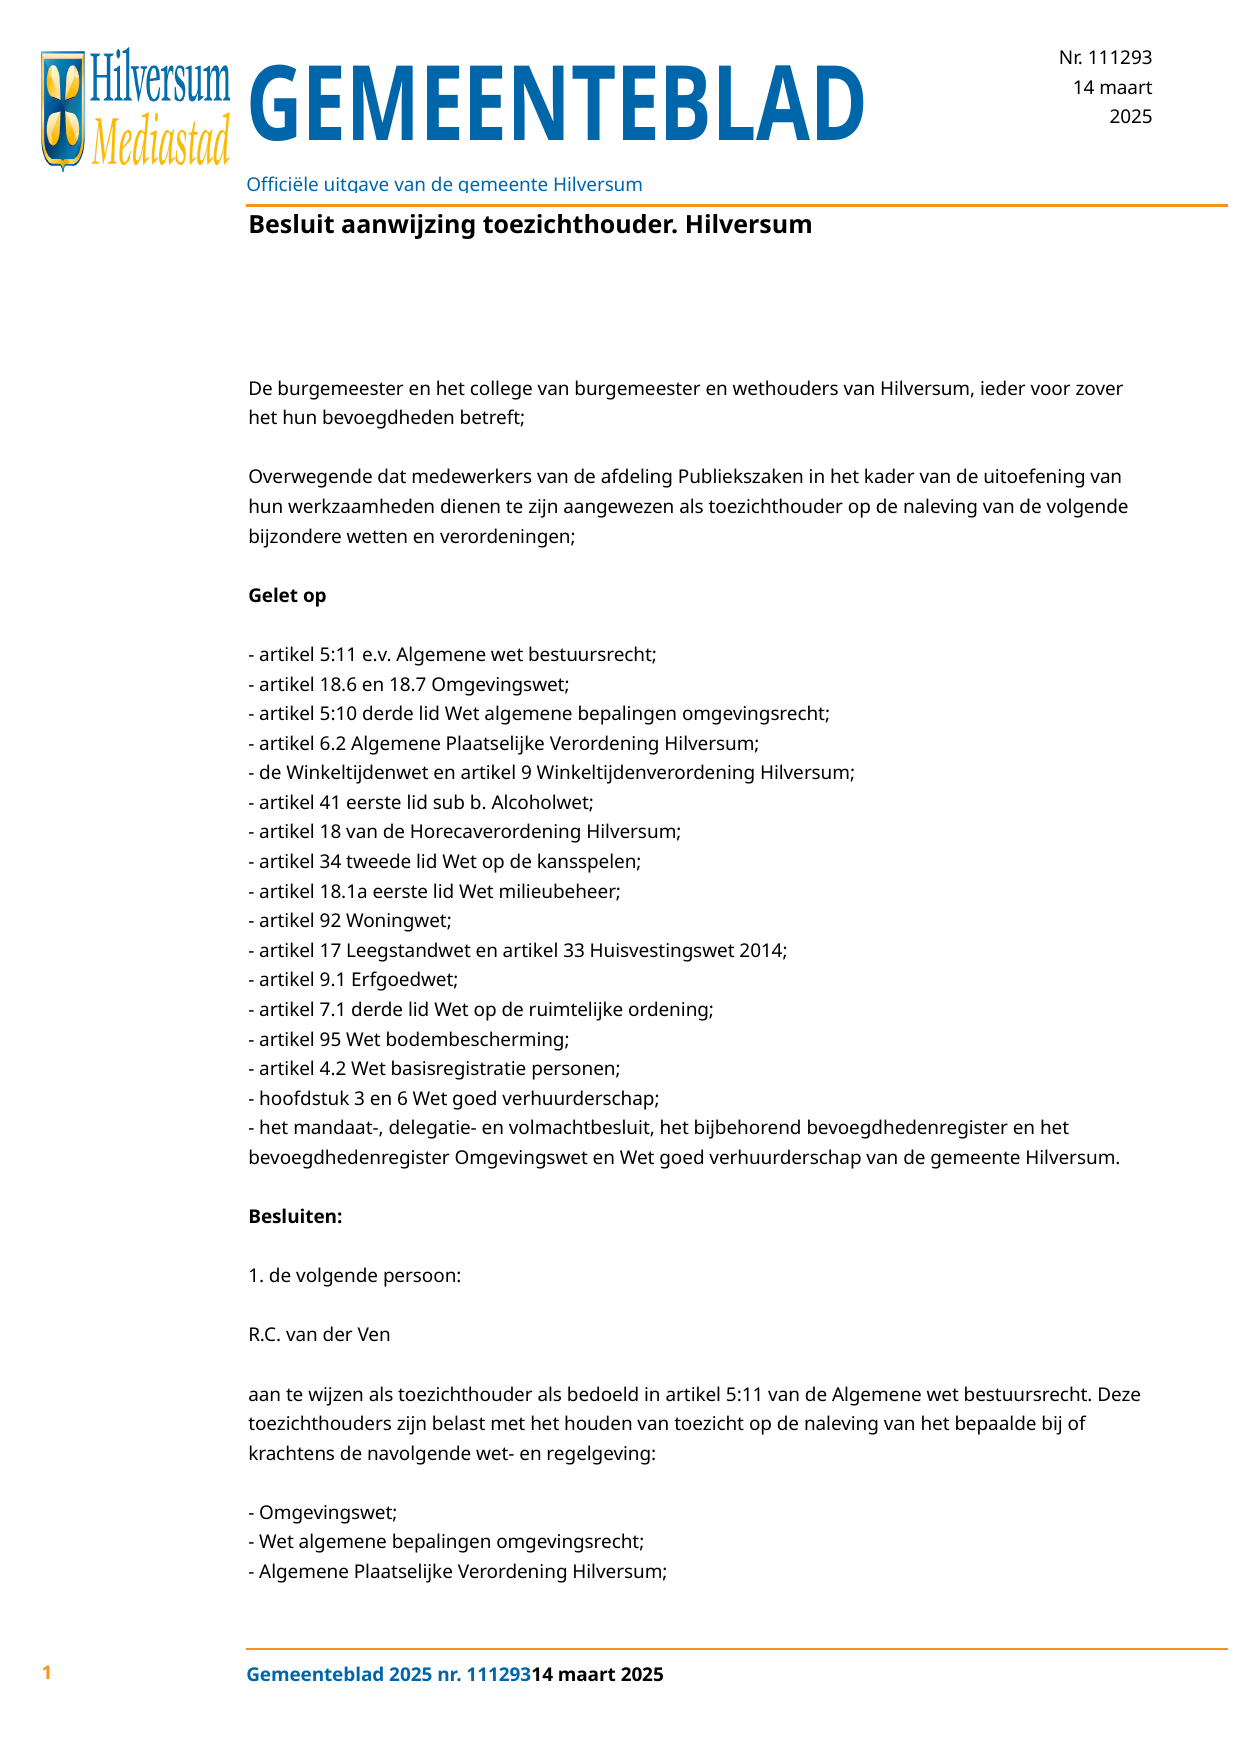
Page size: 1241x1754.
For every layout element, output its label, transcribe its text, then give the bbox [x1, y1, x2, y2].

text - artikel 5:10 derde lid Wet algemene bepalingen omgevingsrecht; [248, 700, 1152, 726]
text Besluiten: [248, 1203, 1152, 1229]
text - artikel 41 eerste lid sub b. Alcoholwet; [248, 789, 1152, 815]
text - artikel 18.1a eerste lid Wet milieubeheer; [248, 878, 1152, 903]
text - de Winkeltijdenwet en artikel 9 Winkeltijdenverordening Hilversum; [248, 759, 1152, 785]
picture [41, 47, 231, 172]
text - het mandaat-, delegatie- en volmachtbesluit, het bijbehorend bevoegdhedenregister en het bevoegdhedenregister Omgevingswet en Wet goed verhuurderschap van de gemeente Hilversum. [248, 1114, 1152, 1170]
text Overwegende dat medewerkers van de afdeling Publiekszaken in het kader van de uitoefening van hun werkzaamheden dienen te zijn aangewezen als toezichthouder op de naleving van de volgende bijzondere wetten en verordeningen; [248, 464, 1152, 548]
text - artikel 34 tweede lid Wet op de kansspelen; [248, 848, 1152, 874]
text Besluit aanwijzing toezichthouder. Hilversum [248, 207, 1152, 241]
text - artikel 9.1 Erfgoedwet; [248, 967, 1152, 992]
text - artikel 17 Leegstandwet en artikel 33 Huisvestingswet 2014; [248, 937, 1152, 963]
text De burgemeester en het college van burgemeester en wethouders van Hilversum, ieder voor zover het hun bevoegdheden betreft; [248, 375, 1152, 430]
text - Wet algemene bepalingen omgevingsrecht; [248, 1529, 1152, 1554]
text - hoofdstuk 3 en 6 Wet goed verhuurderschap; [248, 1085, 1152, 1111]
text - artikel 18 van de Horecaverordening Hilversum; [248, 819, 1152, 844]
text - artikel 18.6 en 18.7 Omgevingswet; [248, 671, 1152, 696]
text - artikel 7.1 derde lid Wet op de ruimtelijke ordening; [248, 996, 1152, 1022]
text aan te wijzen als toezichthouder als bedoeld in artikel 5:11 van de Algemene wet bestuursrecht. Deze toezichthouders zijn belast met het houden van toezicht op de naleving van het bepaalde bij of krachtens de navolgende wet- en regelgeving: [248, 1381, 1152, 1466]
text 1. de volgende persoon: [248, 1262, 1152, 1288]
text - artikel 5:11 e.v. Algemene wet bestuursrecht; [248, 641, 1152, 667]
text - Omgevingswet; [248, 1499, 1152, 1525]
text - artikel 95 Wet bodembescherming; [248, 1026, 1152, 1051]
text - artikel 92 Woningwet; [248, 907, 1152, 933]
text Gelet op [248, 582, 1152, 608]
text - artikel 6.2 Algemene Plaatselijke Verordening Hilversum; [248, 730, 1152, 756]
text - artikel 4.2 Wet basisregistratie personen; [248, 1055, 1152, 1081]
text R.C. van der Ven [248, 1322, 1152, 1347]
text - Algemene Plaatselijke Verordening Hilversum; [248, 1558, 1152, 1584]
